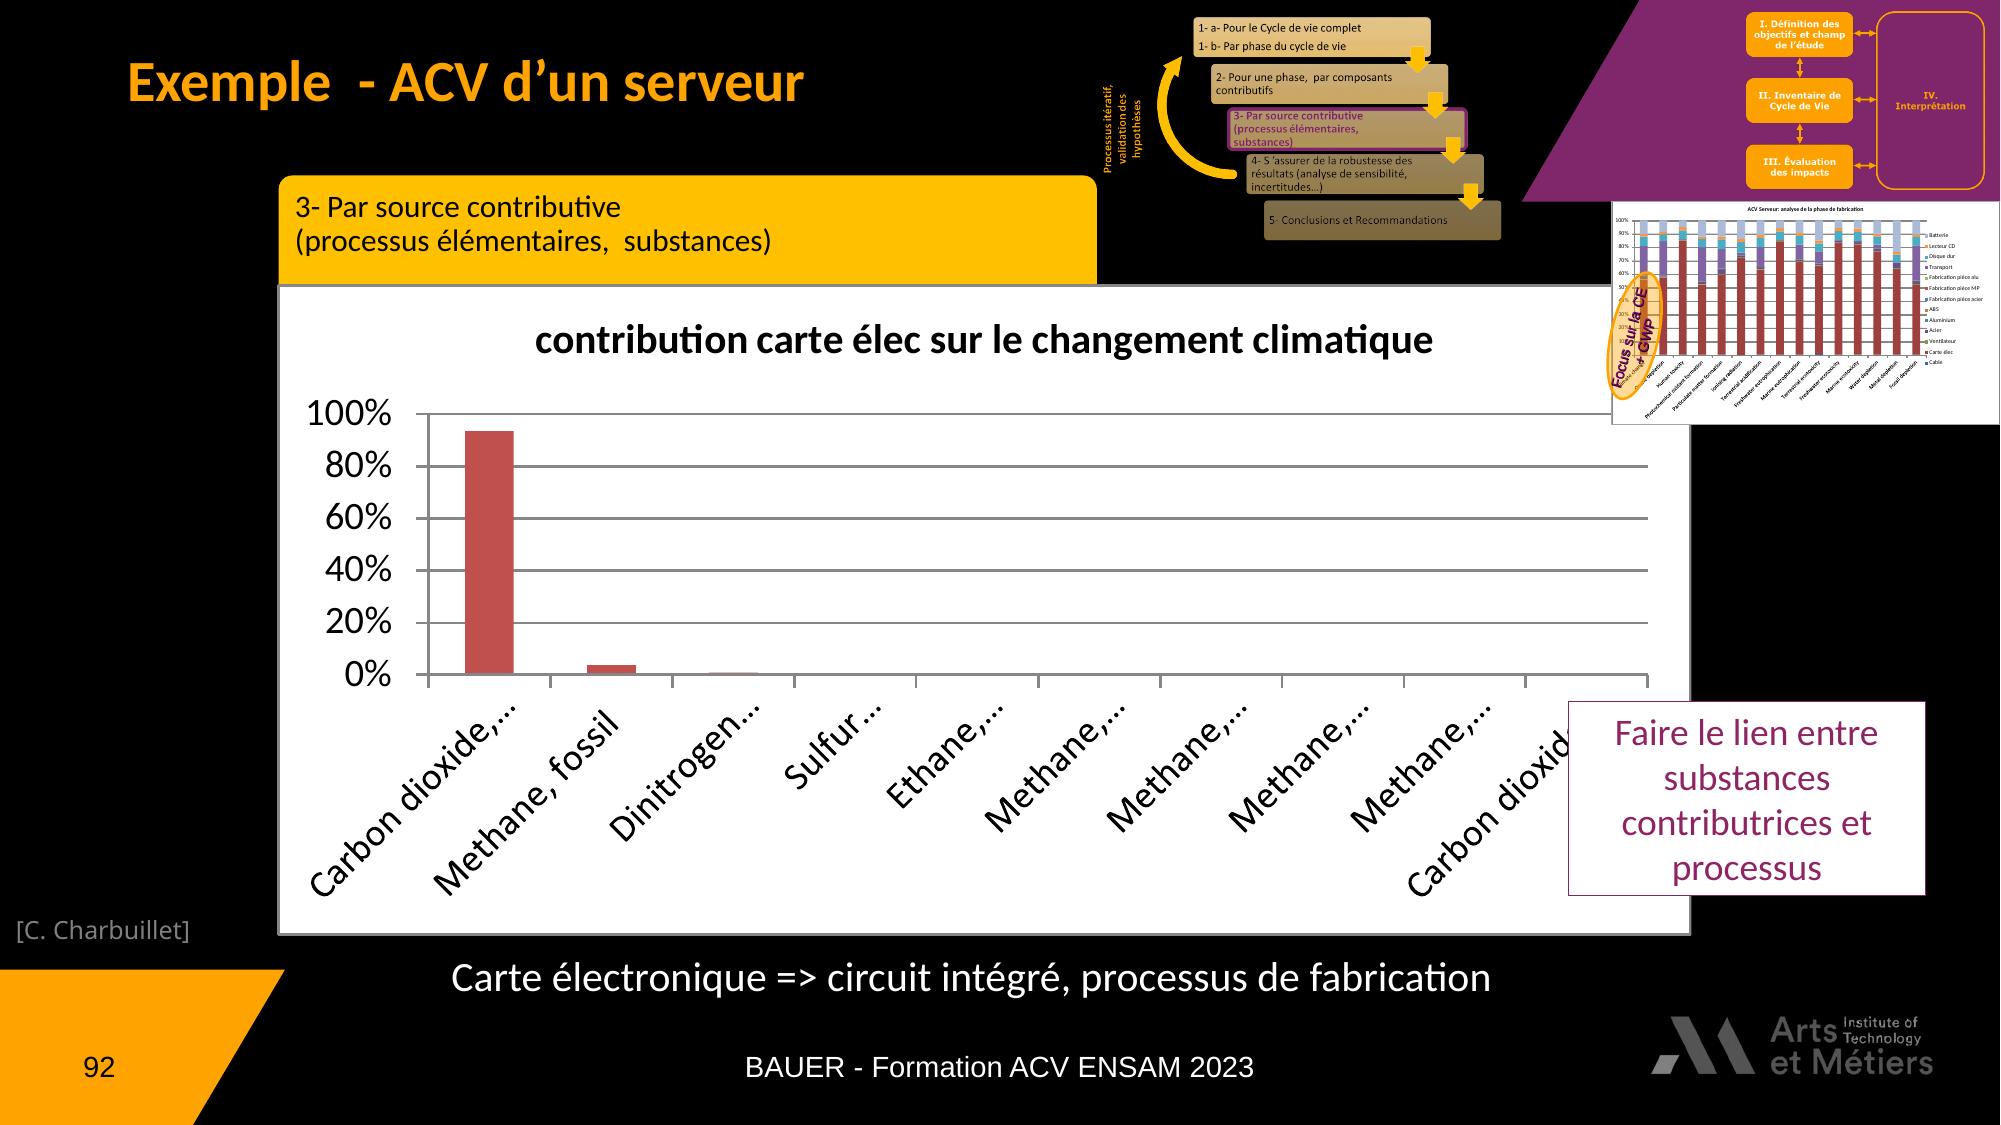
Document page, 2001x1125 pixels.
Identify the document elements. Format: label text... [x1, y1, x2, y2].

picture [276, 200, 2000, 936]
picture [1746, 11, 1985, 190]
picture [1631, 997, 1952, 1093]
text_box 3- Par source contributive (processus élémentaires, substances) [283, 179, 1062, 284]
text_box Carte électronique => circuit intégré, processus de fabrication [436, 947, 1615, 1041]
text_box Focus sur la CE + GWP [1596, 265, 1678, 410]
picture [1096, 16, 1502, 241]
text_box [C. Charbuillet] [1, 906, 206, 952]
title Exemple - ACV d’un serveur [112, 51, 1096, 166]
text_box [278, 175, 1097, 284]
text_box Faire le lien entre substances contributrices et processus [1568, 701, 1926, 896]
